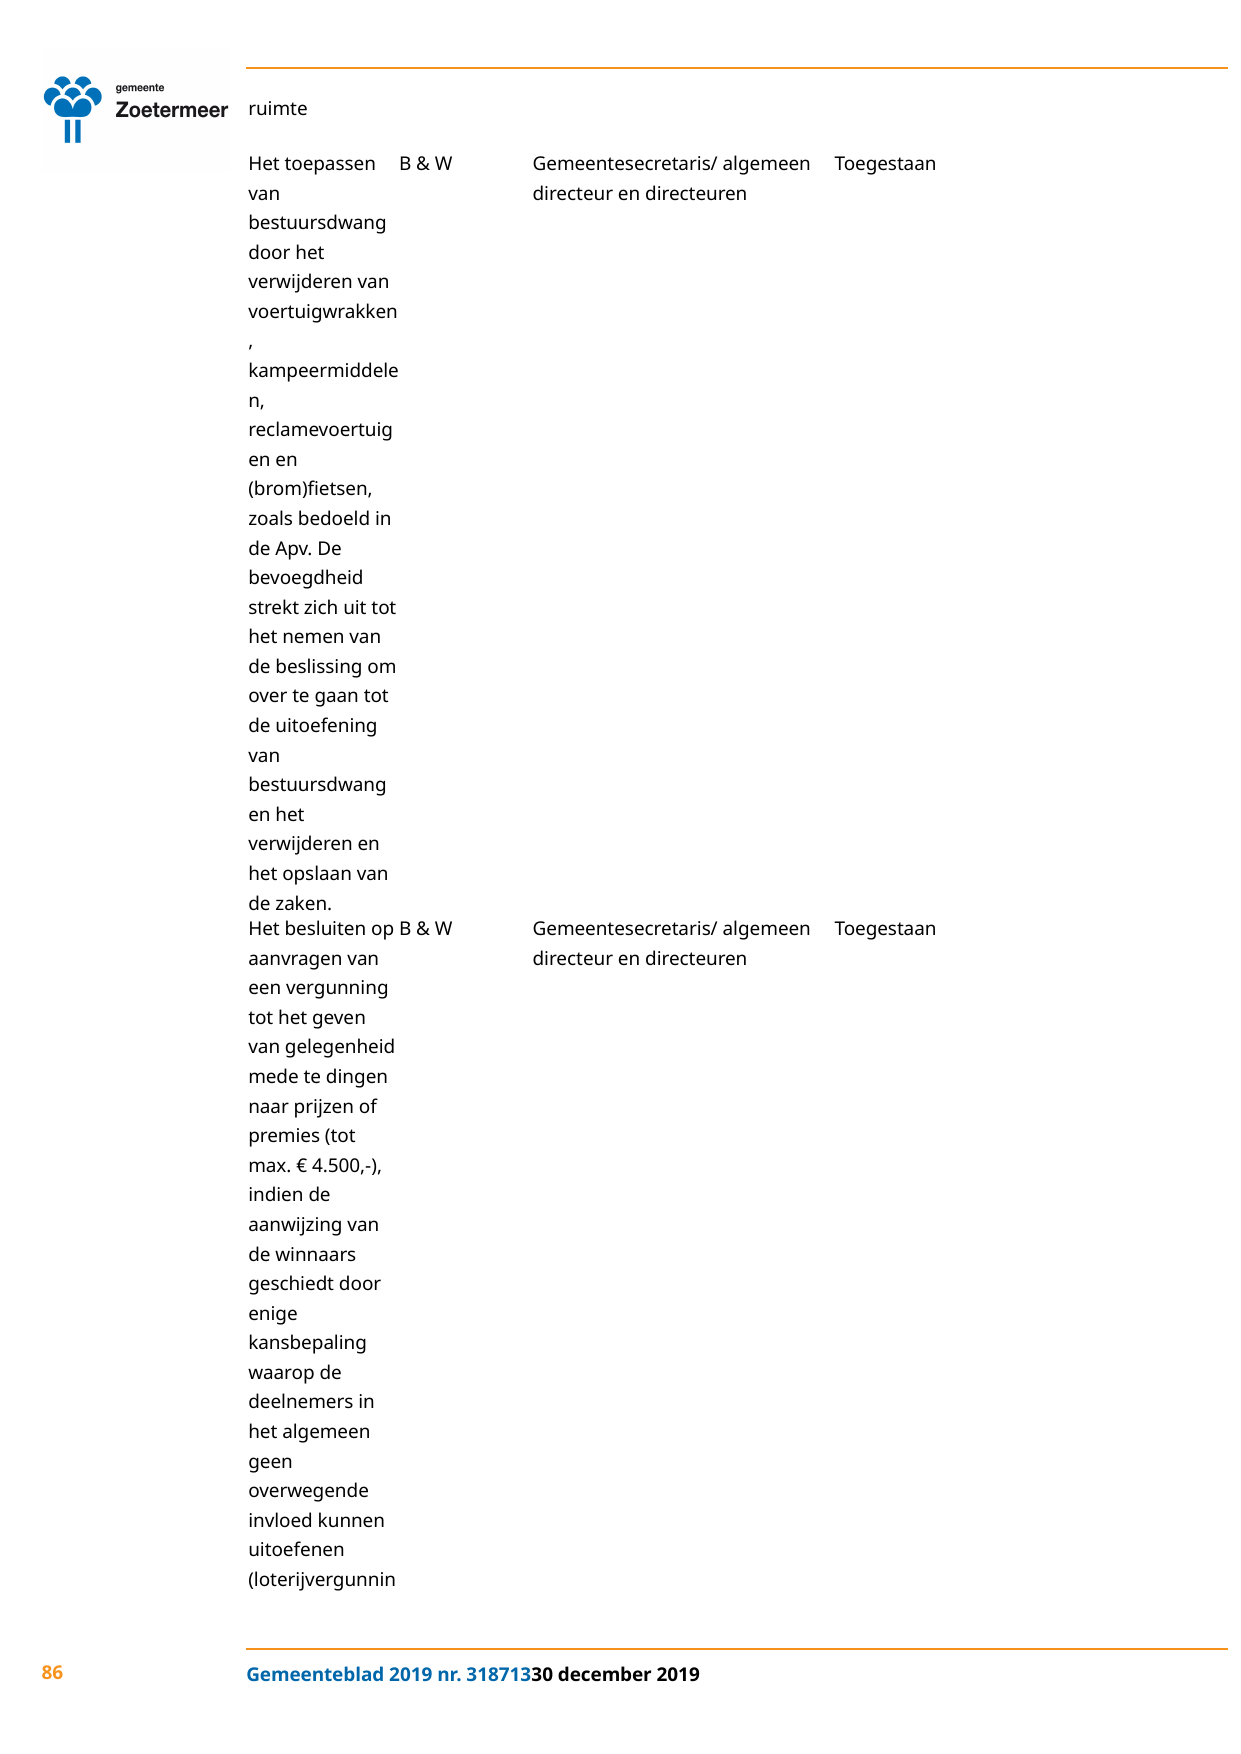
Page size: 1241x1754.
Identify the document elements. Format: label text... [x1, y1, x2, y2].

table_cell Gemeentesecretaris/ algemeen directeur en directeuren [533, 150, 834, 915]
table_cell ruimte [248, 95, 399, 150]
table_cell Toegestaan [834, 150, 1094, 915]
table_cell B & W [399, 915, 532, 1592]
table_cell Gemeentesecretaris/ algemeen directeur en directeuren [533, 915, 834, 1592]
picture [41, 47, 231, 172]
table_cell Het besluiten op aanvragen van een vergunning tot het geven van gelegenheid mede te dingen naar prijzen of premies (tot max. € 4.500,-), indien de aanwijzing van de winnaars geschiedt door enige kansbepaling waarop de deelnemers in het algemeen geen overwegende invloed kunnen uitoefenen (loterijvergunnin [248, 915, 399, 1592]
table_cell Het toepassen van bestuursdwang door het verwijderen van voertuigwrakken, kampeermiddelen, reclamevoertuigen en (brom)fietsen, zoals bedoeld in de Apv. De bevoegdheid strekt zich uit tot het nemen van de beslissing om over te gaan tot de uitoefening van bestuursdwang en het verwijderen en het opslaan van de zaken. [248, 150, 399, 915]
table_cell [533, 95, 834, 150]
table_cell [834, 95, 1094, 150]
table_cell B & W [399, 150, 532, 915]
table_cell Toegestaan [834, 915, 1094, 1592]
table_cell [399, 95, 532, 150]
